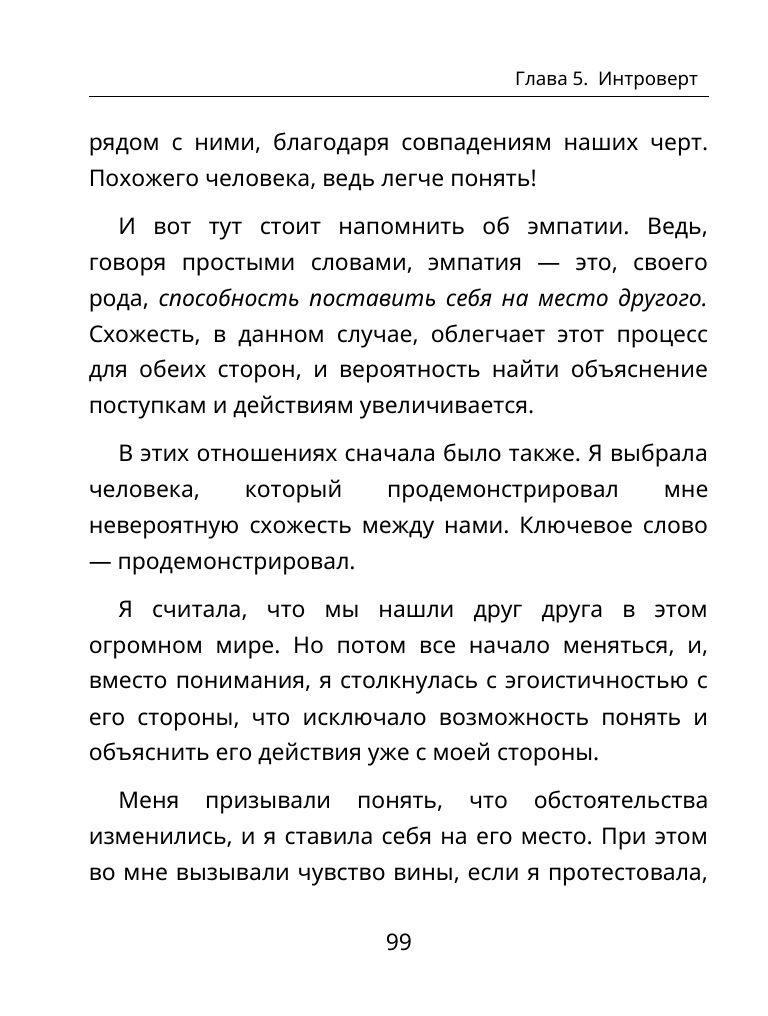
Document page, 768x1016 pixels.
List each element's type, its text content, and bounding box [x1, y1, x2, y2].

text И вот тут стоит напомнить об эмпатии. Ведь, говоря простыми словами, эмпатия — это, своего рода, способность поставить себя на место другого. Схожесть, в данном случае, облегчает этот процесс для обеих сторон, и вероятность найти объяснение поступкам и действиям увеличивается. [88, 210, 709, 421]
text Меня призывали понять, что обстоятельства изменились, и я ставила себя на его место. При этом во мне вызывали чувство вины, если я протестовала, [88, 784, 709, 887]
text Я считала, что мы нашли друг друга в этом огромном мире. Но потом все начало меняться, и, вместо понимания, я столкнулась с эгоистичностью с его стороны, что исключало возможность понять и объяснить его действия уже с моей стороны. [88, 593, 709, 768]
text В этих отношениях сначала было также. Я выбрала человека, который продемонстрировал мне невероятную схожесть между нами. Ключевое слово — продемонстрировал. [88, 437, 709, 576]
text рядом с ними, благодаря совпадениям наших черт. Похожего человека, ведь легче понять! [88, 126, 709, 193]
